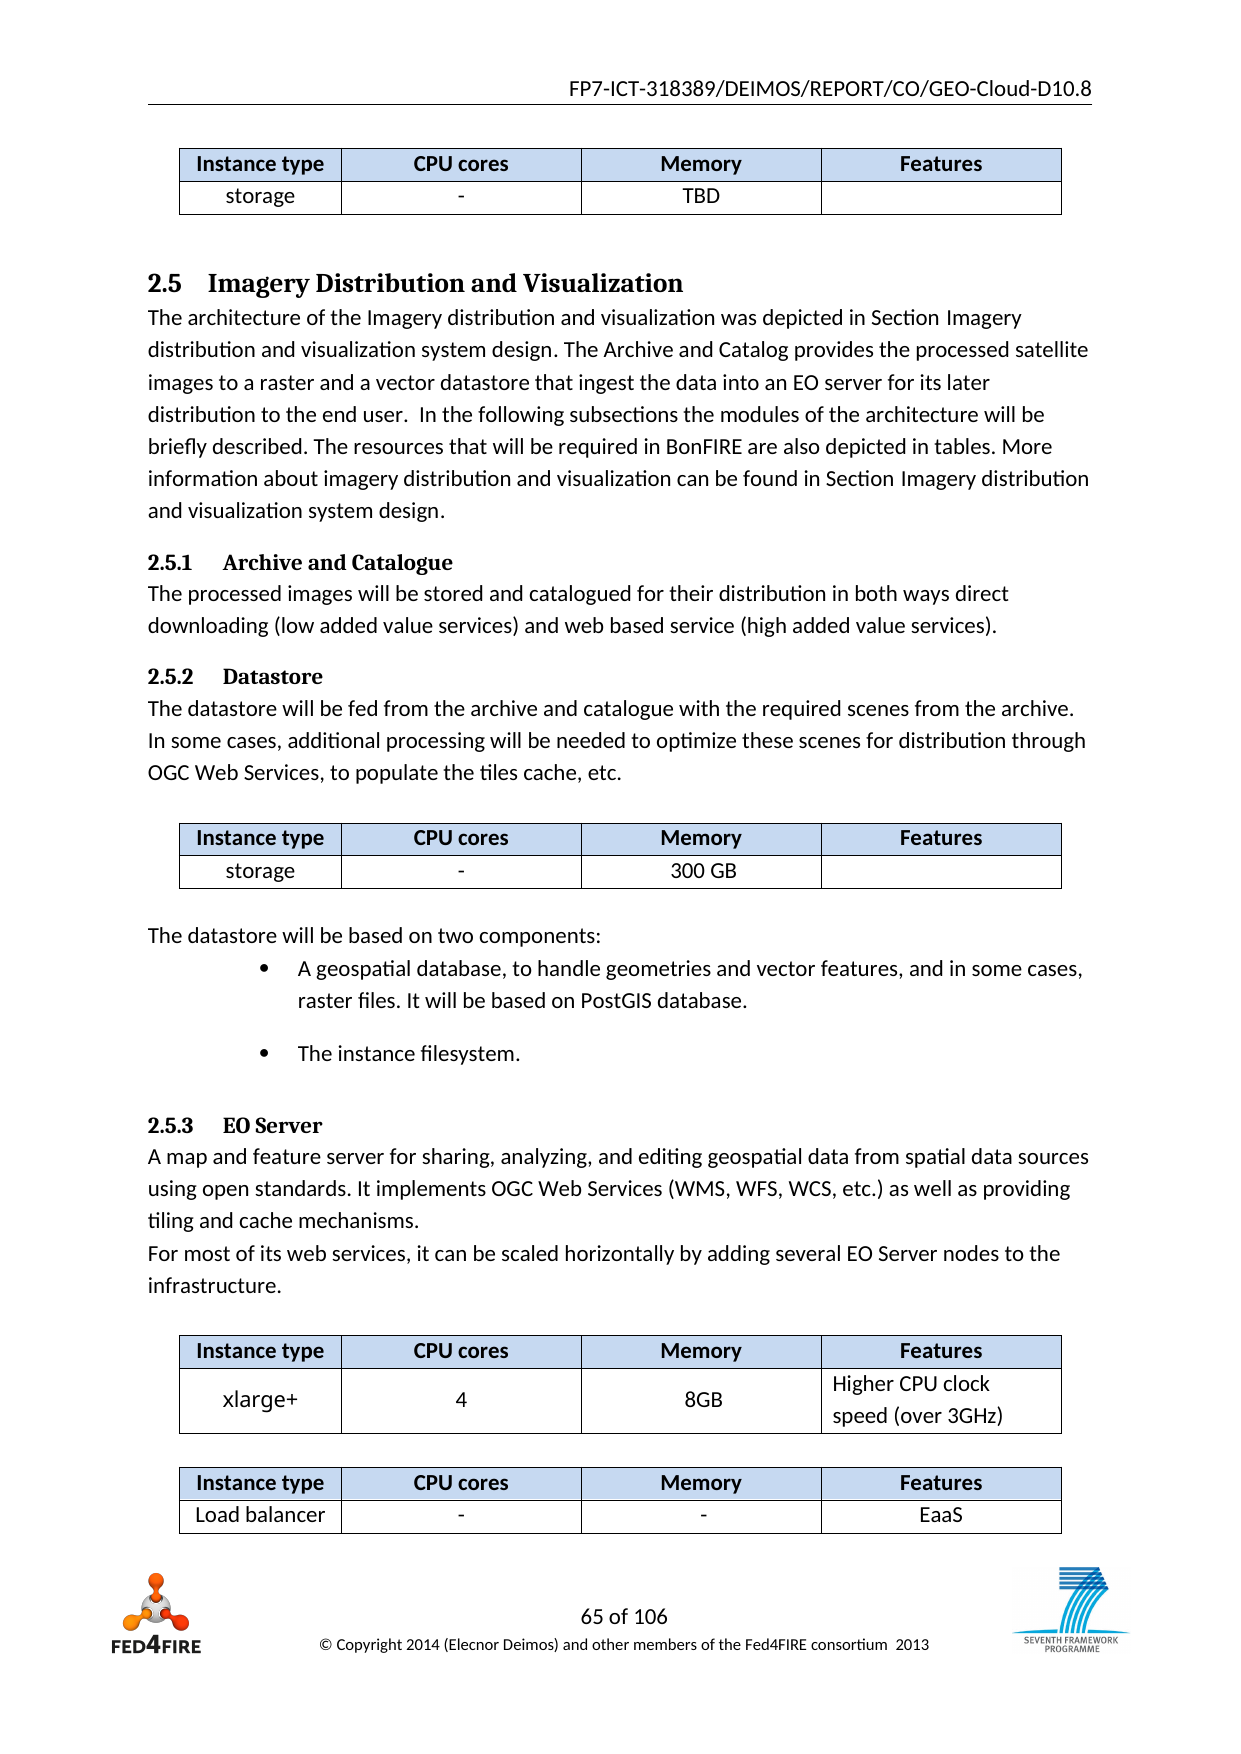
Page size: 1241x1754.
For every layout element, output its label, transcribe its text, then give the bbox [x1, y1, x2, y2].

table_cell Load balancer [180, 1501, 341, 1532]
table_header Memory [582, 1468, 821, 1499]
table_header CPU cores [342, 149, 581, 181]
table_header Memory [582, 149, 821, 181]
table_header Instance type [180, 1468, 341, 1499]
table_cell xlarge+ [180, 1369, 341, 1433]
table_header Features [822, 824, 1061, 855]
table_cell Higher CPU clock speed (over 3GHz) [822, 1369, 1061, 1433]
table_header CPU cores [342, 1468, 581, 1499]
table_cell - [342, 182, 581, 213]
table_cell - [582, 1501, 821, 1532]
list A geospatial database, to handle geometries and vector features, and in some cases, raster files. It will be based on PostGIS database. [260, 954, 1092, 1014]
subtitle Datastore [148, 664, 1092, 691]
table_header CPU cores [342, 1336, 581, 1368]
table_cell storage [180, 856, 341, 888]
table_cell [822, 856, 1061, 888]
subtitle EO Server [148, 1113, 1092, 1139]
table_cell storage [180, 182, 341, 213]
text The processed images will be stored and catalogued for their distribution in both ways direct downloading (low added value services) and web based service (high added value services). [148, 579, 1092, 639]
text A map and feature server for sharing, analyzing, and editing geospatial data from spatial data sources using open standards. It implements OGC Web Services (WMS, WFS, WCS, etc.) as well as providing tiling and cache mechanisms. [148, 1142, 1092, 1234]
table_header Features [822, 1336, 1061, 1368]
table_header Memory [582, 824, 821, 855]
table_cell - [342, 856, 581, 888]
table_header Memory [582, 1336, 821, 1368]
subtitle Imagery Distribution and Visualization [148, 268, 1092, 299]
table_header Instance type [180, 1336, 341, 1368]
text The datastore will be based on two components: [148, 921, 1092, 949]
table_cell [822, 182, 1061, 213]
table_cell TBD [582, 182, 821, 213]
table_header Features [822, 1468, 1061, 1499]
list The instance filesystem. [260, 1039, 1092, 1067]
table_cell 8GB [582, 1369, 821, 1433]
table_header Instance type [180, 824, 341, 855]
table_cell 300 GB [582, 856, 821, 888]
table_header Features [822, 149, 1061, 181]
text For most of its web services, it can be scaled horizontally by adding several EO Server nodes to the infrastructure. [148, 1239, 1092, 1299]
subtitle Archive and Catalogue [148, 549, 1092, 576]
table_cell EaaS [822, 1501, 1061, 1532]
table_header Instance type [180, 149, 341, 181]
text The datastore will be fed from the archive and catalogue with the required scenes from the archive. In some cases, additional processing will be needed to optimize these scenes for distribution through OGC Web Services, to populate the tiles cache, etc. [148, 694, 1092, 786]
table_cell - [342, 1501, 581, 1532]
table_cell 4 [342, 1369, 581, 1433]
table_header CPU cores [342, 824, 581, 855]
text The architecture of the Imagery distribution and visualization was depicted in Section 4. The Archive and Catalog provides the processed satellite images to a raster and a vector datastore that ingest the data into an EO server for its later distribution to the end user. In the following subsections the modules of the architecture will be briefly described. The resources that will be required in BonFIRE are also depicted in tables. More information about imagery distribution and visualization can be found in Section 4. [148, 303, 1092, 524]
